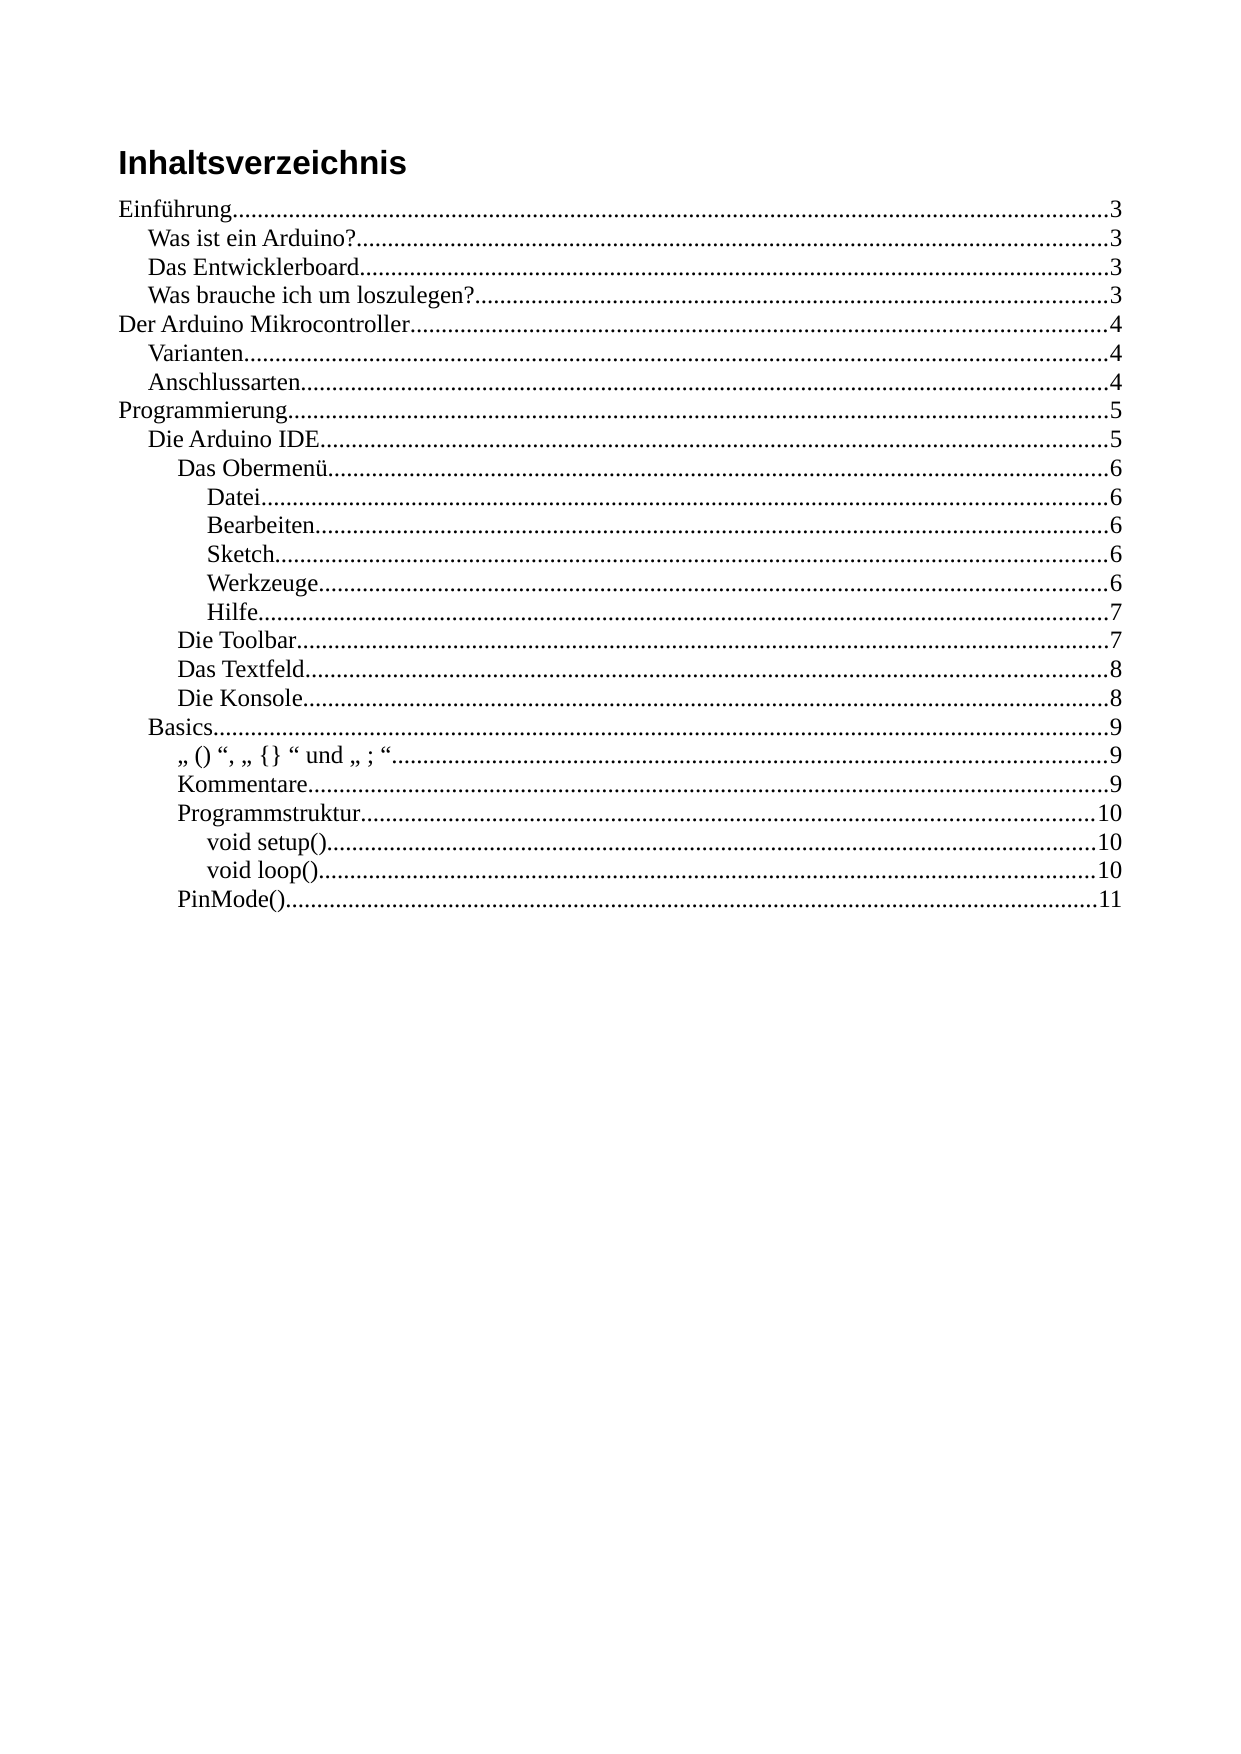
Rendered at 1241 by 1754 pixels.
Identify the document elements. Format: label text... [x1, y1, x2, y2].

text Was ist ein Arduino? 3 [148, 223, 1122, 252]
text Hilfe 7 [207, 597, 1122, 625]
text Der Arduino Mikrocontroller 4 [118, 309, 1122, 338]
text void loop() 10 [207, 855, 1122, 884]
text Einführung 3 [118, 194, 1122, 223]
text Varianten 4 [148, 338, 1122, 367]
text PinMode() 11 [177, 884, 1122, 913]
text Das Textfeld 8 [177, 654, 1122, 683]
subtitle Inhaltsverzeichnis [118, 143, 1122, 182]
text Werkzeuge 6 [207, 568, 1122, 597]
text Bearbeiten 6 [207, 510, 1122, 539]
text Das Entwicklerboard 3 [148, 252, 1122, 280]
text Die Arduino IDE 5 [148, 424, 1122, 453]
text Das Obermenü 6 [177, 453, 1122, 482]
text Was brauche ich um loszulegen? 3 [148, 280, 1122, 309]
text „ () “, „ {} “ und „ ; “ 9 [177, 740, 1122, 769]
text Datei 6 [207, 482, 1122, 510]
text Basics 9 [148, 712, 1122, 740]
text Die Konsole 8 [177, 683, 1122, 712]
text Die Toolbar 7 [177, 625, 1122, 654]
text Programmstruktur 10 [177, 798, 1122, 827]
text Kommentare 9 [177, 769, 1122, 798]
text Sketch 6 [207, 539, 1122, 568]
text Programmierung 5 [118, 395, 1122, 424]
text void setup() 10 [207, 827, 1122, 855]
text Anschlussarten 4 [148, 367, 1122, 395]
